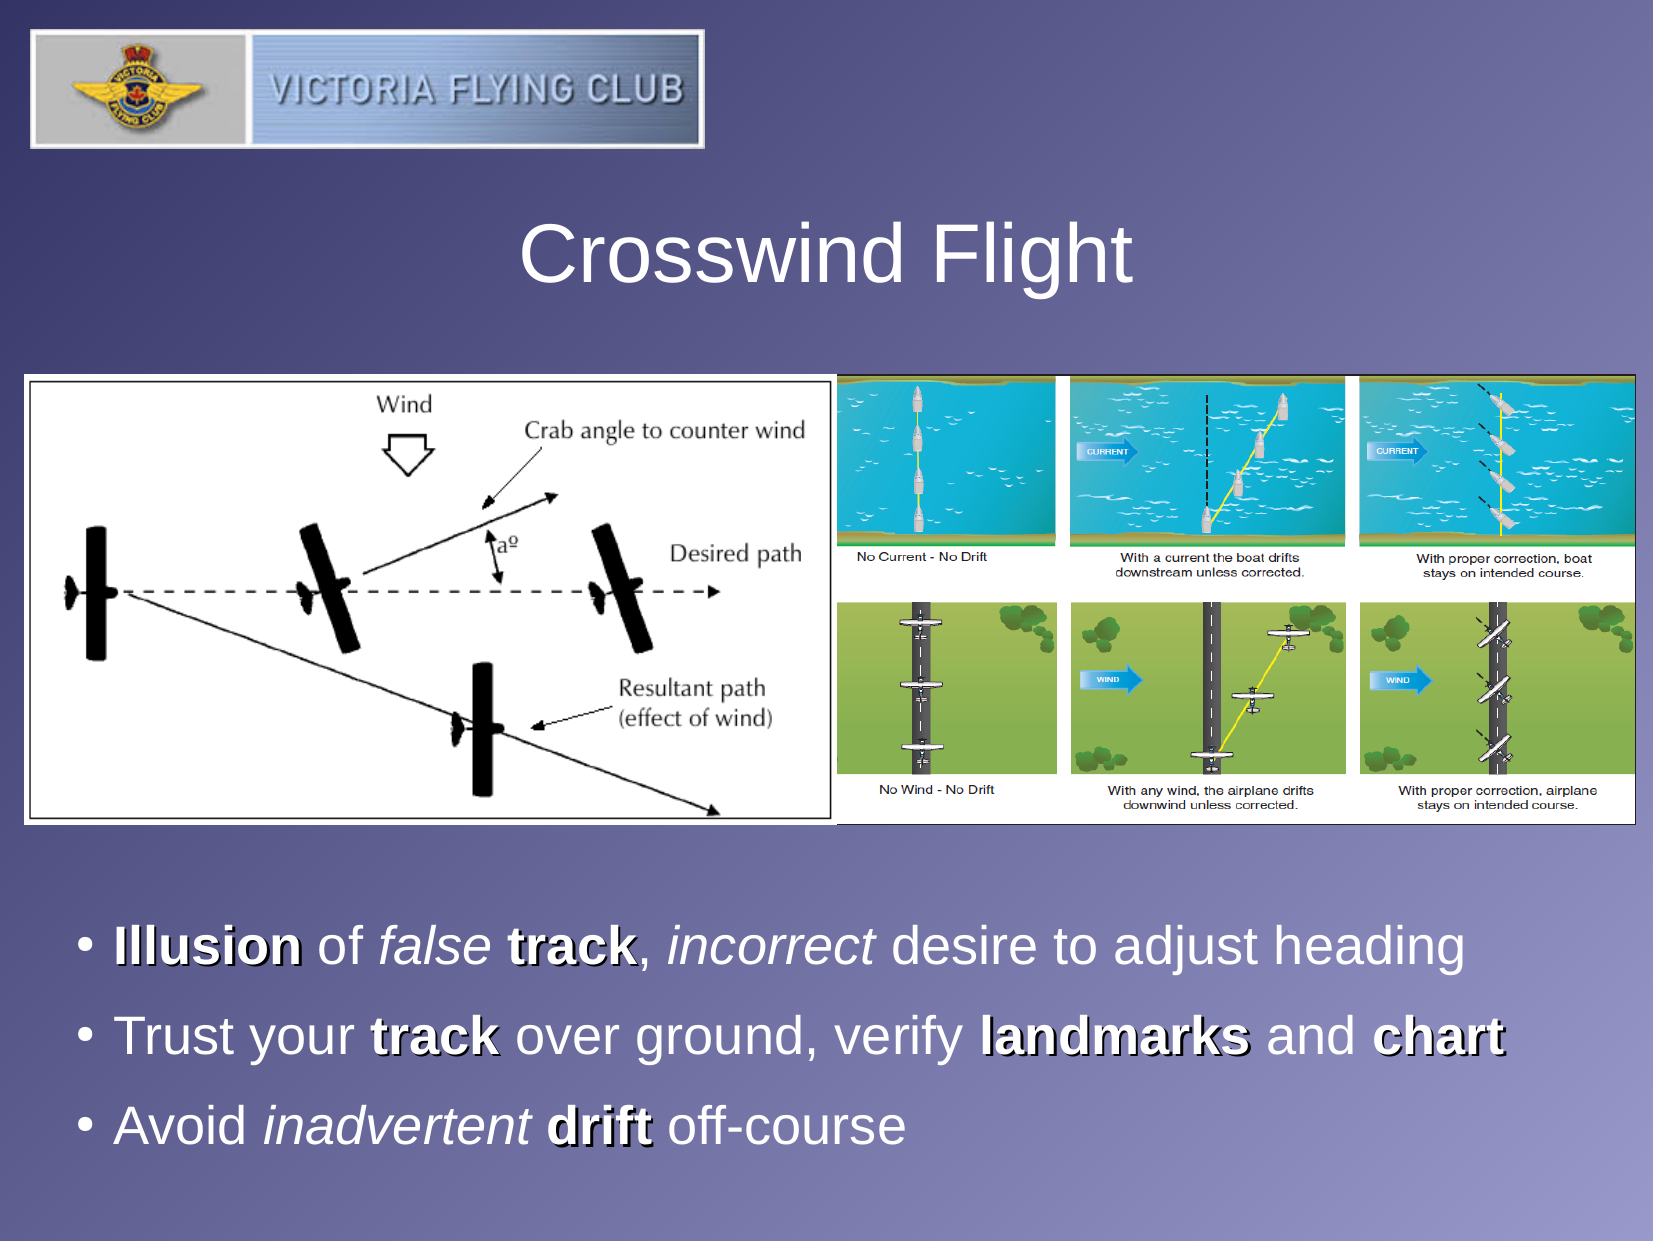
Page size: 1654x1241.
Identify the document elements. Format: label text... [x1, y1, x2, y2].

title Crosswind Flight [82, 150, 1571, 358]
picture [24, 374, 1636, 826]
list Illusion of false track, incorrect desire to adjust heading Trust your track over ground, verify landmarks and chart Avoid inadvertent drift off-course [57, 915, 1596, 1186]
picture [30, 29, 705, 149]
